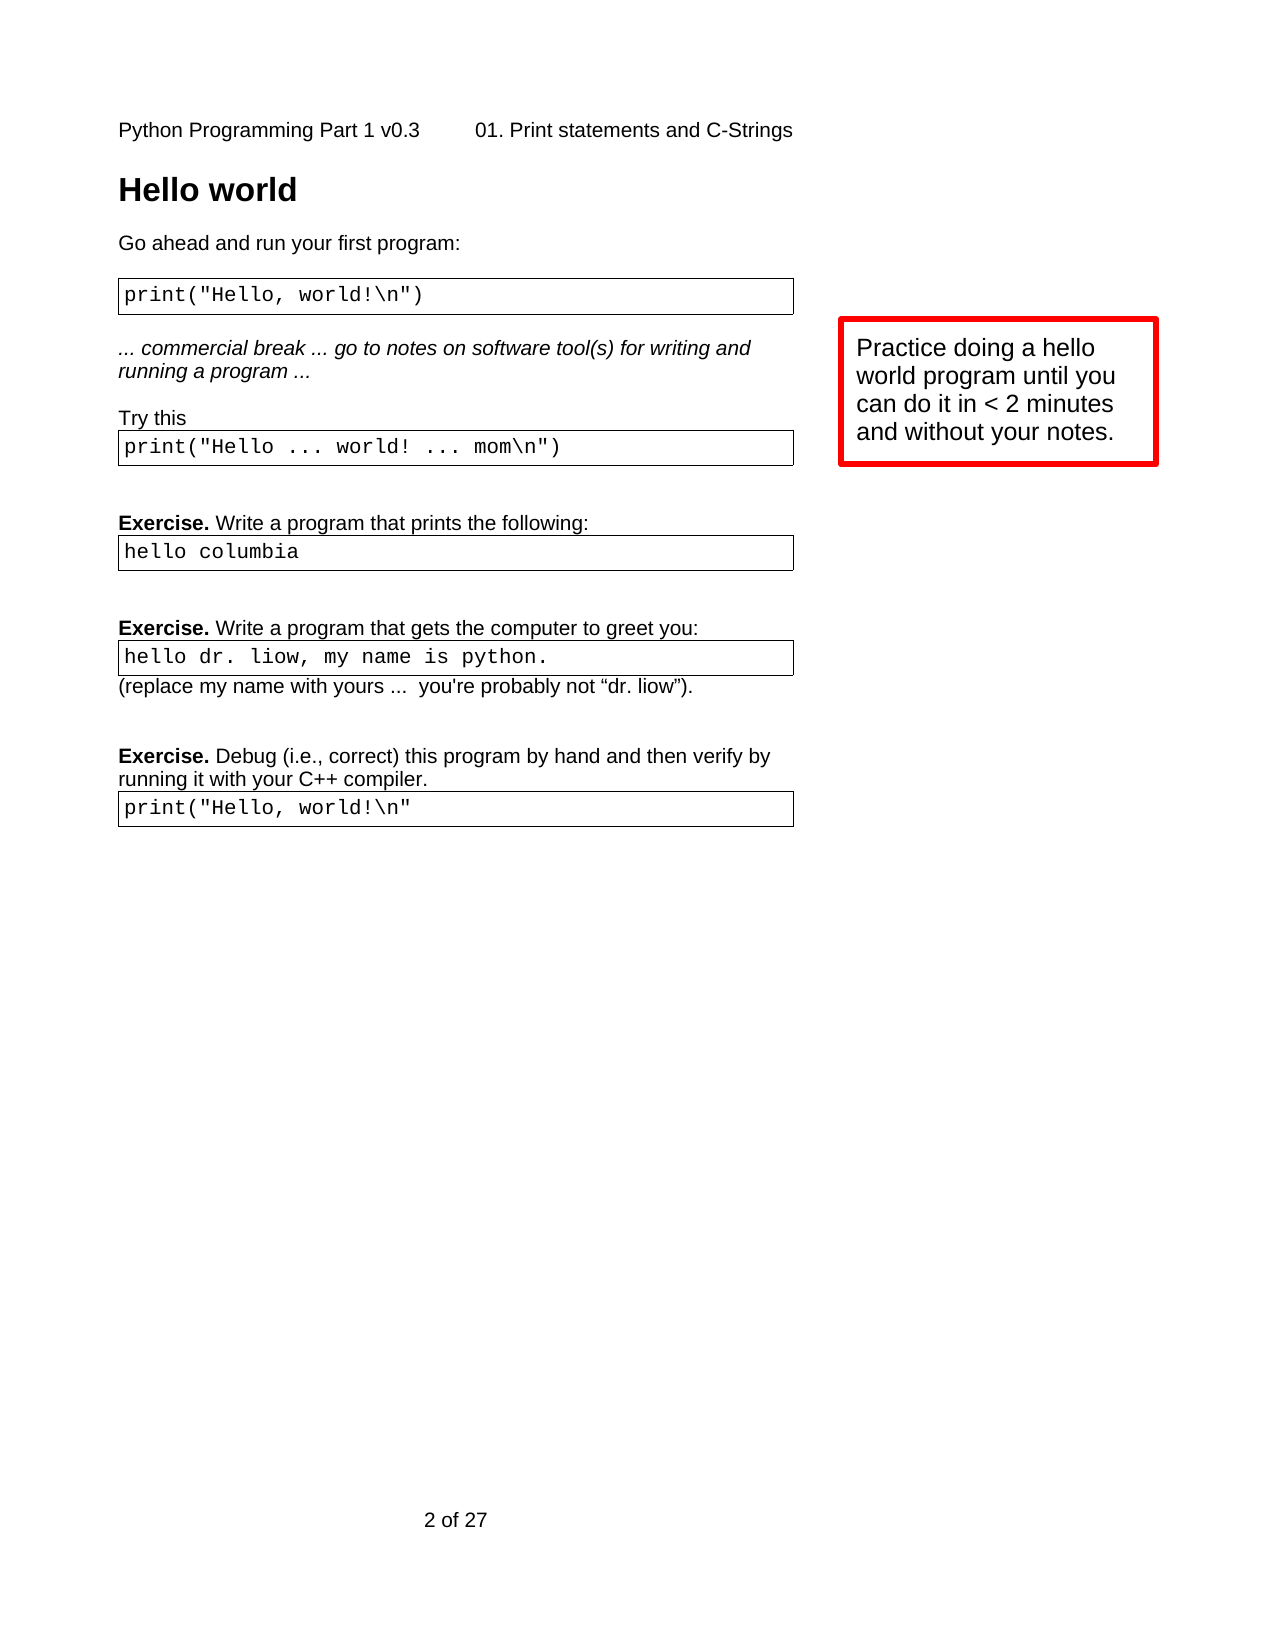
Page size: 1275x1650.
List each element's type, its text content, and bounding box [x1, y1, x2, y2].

text ... commercial break ... go to notes on software tool(s) for writing and running a program ... [118, 337, 793, 383]
text Exercise. Write a program that gets the computer to greet you: [118, 617, 793, 640]
text Exercise. Debug (i.e., correct) this program by hand and then verify by running it with your C++ compiler. [118, 745, 793, 791]
table_header print("Hello, world!\n" [119, 792, 793, 826]
table_header print("Hello ... world! ... mom\n") [119, 431, 793, 465]
text Try this [118, 407, 793, 430]
text Exercise. Write a program that prints the following: [118, 512, 793, 535]
table_header print("Hello, world!\n") [119, 279, 793, 313]
text (replace my name with yours ... you're probably not “dr. liow”). [118, 676, 793, 698]
text Go ahead and run your first program: [118, 232, 793, 255]
text Hello world [118, 171, 793, 209]
table_header hello columbia [119, 536, 793, 570]
table_header hello dr. liow, my name is python. [119, 641, 793, 675]
